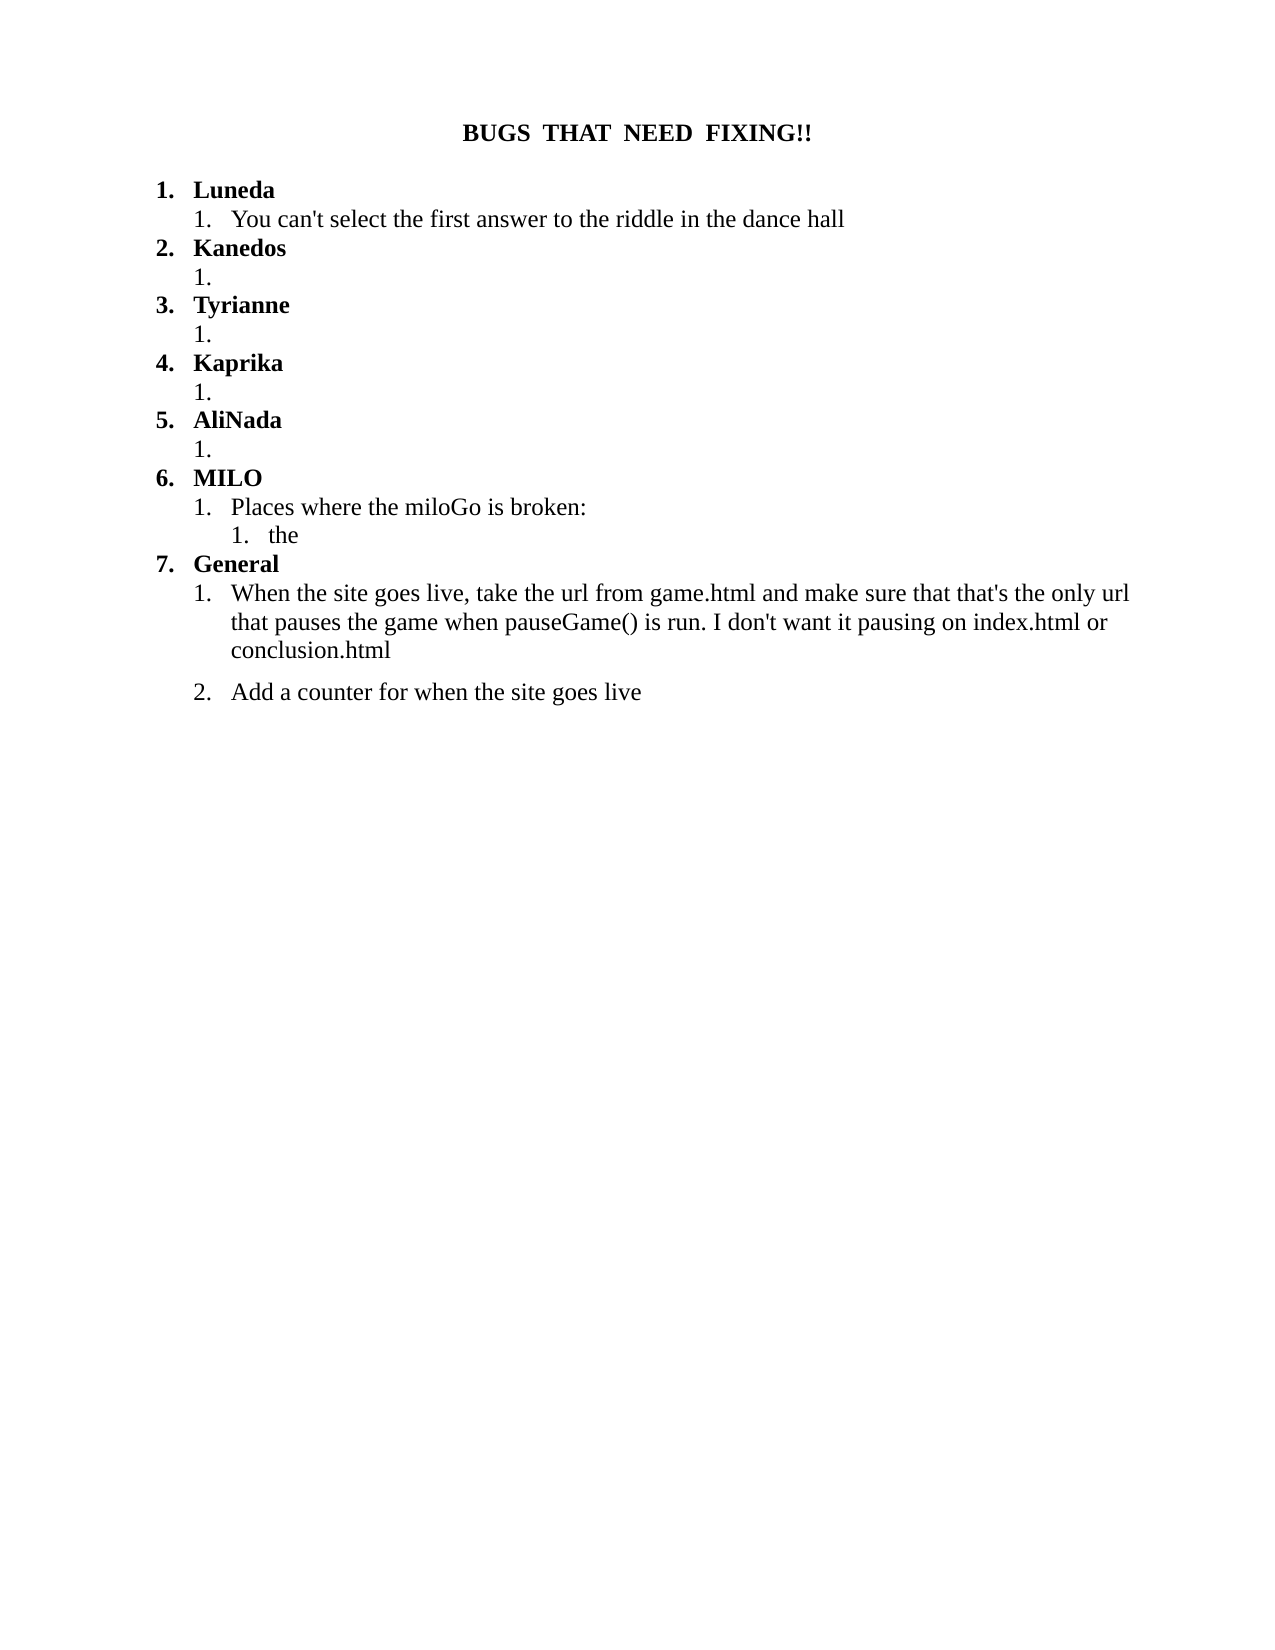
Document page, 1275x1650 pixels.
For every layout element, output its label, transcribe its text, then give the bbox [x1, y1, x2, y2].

list You can't select the first answer to the riddle in the dance hall [193, 204, 1157, 233]
list AliNada [156, 406, 1157, 434]
text BUGS THAT NEED FIXING!! [118, 118, 1157, 147]
list Luneda [156, 176, 1157, 204]
list General [156, 549, 1157, 578]
list When the site goes live, take the url from game.html and make sure that that's the only url that pauses the game when pauseGame() is run. I don't want it pausing on index.html or conclusion.html [193, 578, 1157, 664]
list Places where the miloGo is broken: [193, 492, 1157, 521]
list MILO [156, 463, 1157, 492]
list Kaprika [156, 348, 1157, 377]
list Kanedos [156, 233, 1157, 262]
list Add a counter for when the site goes live [193, 677, 1157, 706]
list Tyrianne [156, 291, 1157, 319]
list the [231, 521, 1157, 549]
